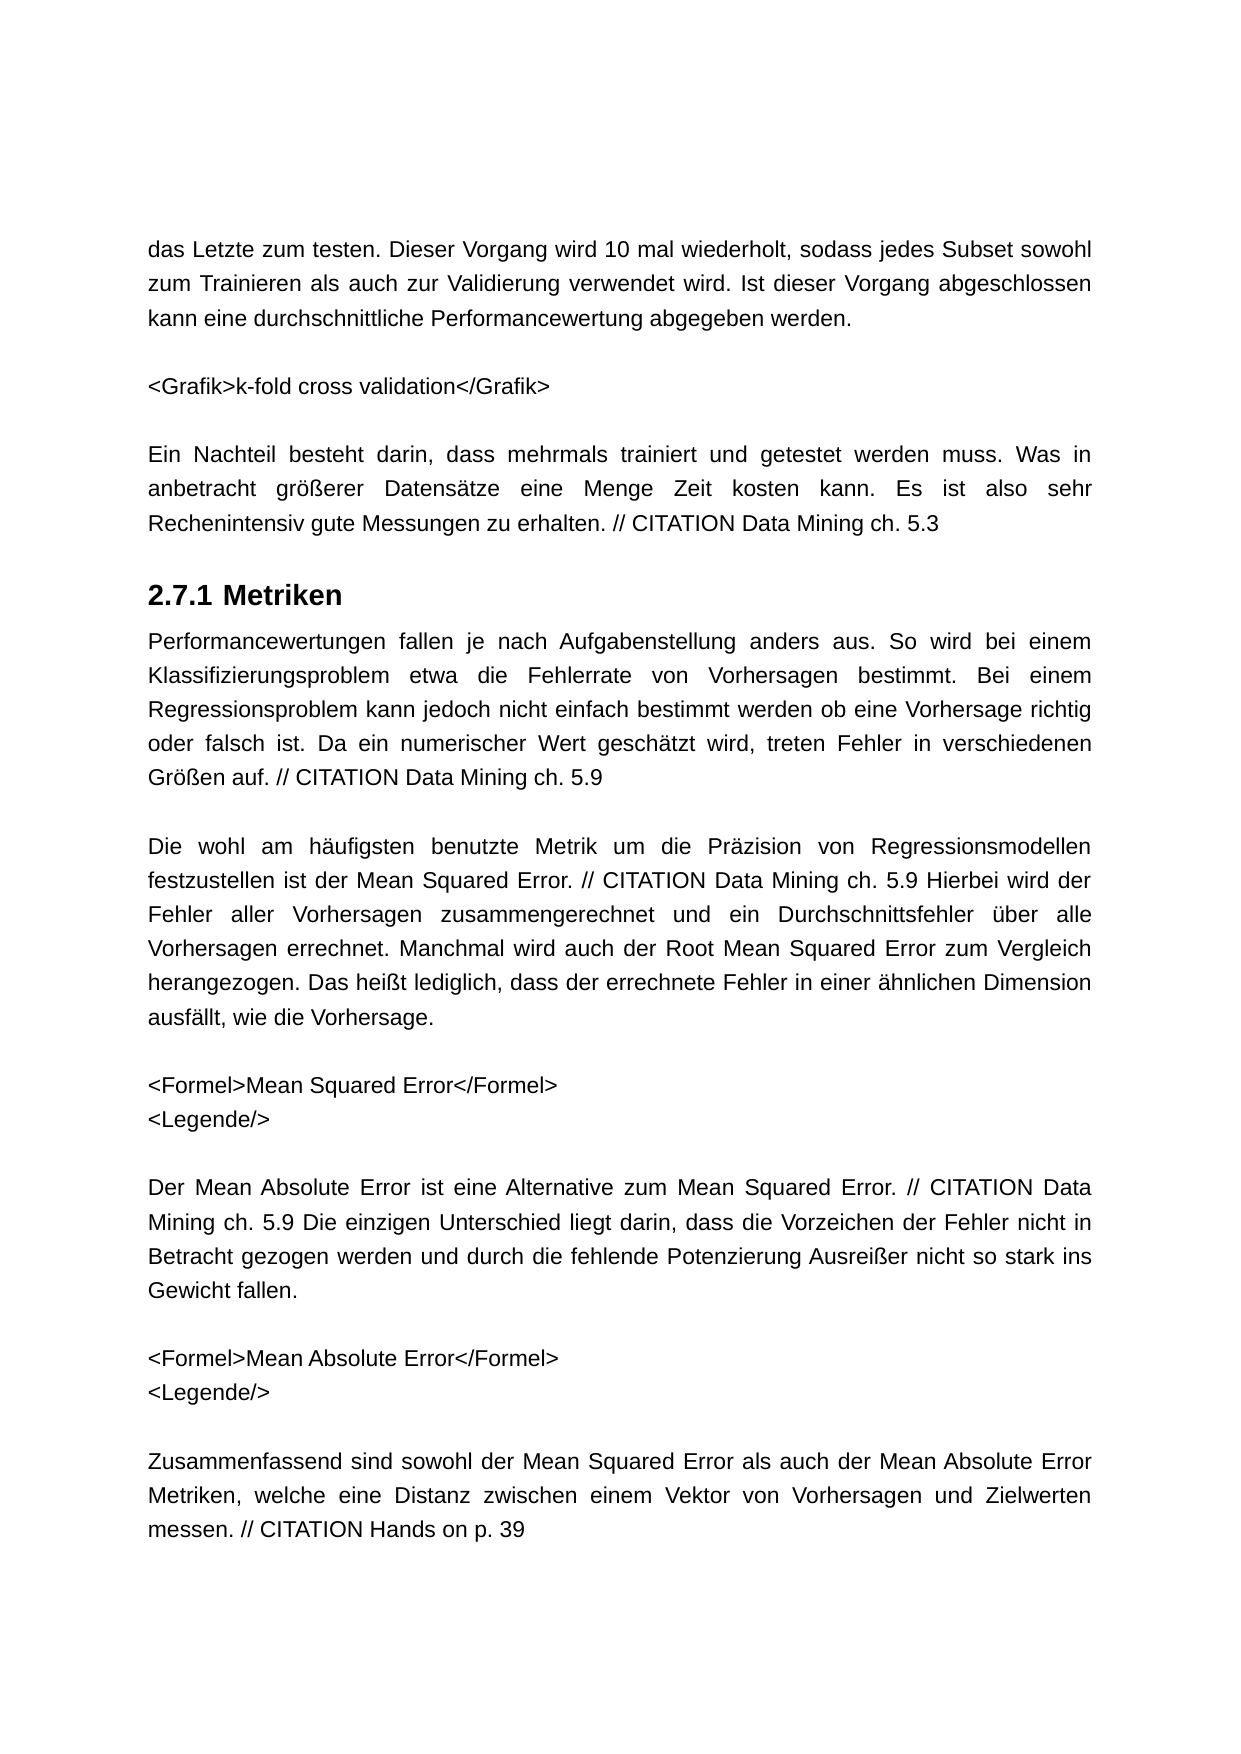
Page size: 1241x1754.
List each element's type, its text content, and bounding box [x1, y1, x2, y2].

subtitle Metriken [148, 578, 1092, 611]
text das Letzte zum testen. Dieser Vorgang wird 10 mal wiederholt, sodass jedes Subset sowohl zum Trainieren als auch zur Validierung verwendet wird. Ist dieser Vorgang abgeschlossen kann eine durchschnittliche Performancewertung abgegeben werden. [148, 236, 1092, 331]
text <Formel>Mean Absolute Error</Formel> [148, 1345, 1092, 1372]
text <Legende/> [148, 1379, 1092, 1406]
text Performancewertungen fallen je nach Aufgabenstellung anders aus. So wird bei einem Klassifizierungsproblem etwa die Fehlerrate von Vorhersagen bestimmt. Bei einem Regressionsproblem kann jedoch nicht einfach bestimmt werden ob eine Vorhersage richtig oder falsch ist. Da ein numerischer Wert geschätzt wird, treten Fehler in verschiedenen Größen auf. // CITATION Data Mining ch. 5.9 [148, 628, 1092, 791]
text Der Mean Absolute Error ist eine Alternative zum Mean Squared Error. // CITATION Data Mining ch. 5.9 Die einzigen Unterschied liegt darin, dass die Vorzeichen der Fehler nicht in Betracht gezogen werden und durch die fehlende Potenzierung Ausreißer nicht so stark ins Gewicht fallen. [148, 1174, 1092, 1303]
text Die wohl am häufigsten benutzte Metrik um die Präzision von Regressionsmodellen festzustellen ist der Mean Squared Error. // CITATION Data Mining ch. 5.9 Hierbei wird der Fehler aller Vorhersagen zusammengerechnet und ein Durchschnittsfehler über alle Vorhersagen errechnet. Manchmal wird auch der Root Mean Squared Error zum Vergleich herangezogen. Das heißt lediglich, dass der errechnete Fehler in einer ähnlichen Dimension ausfällt, wie die Vorhersage. [148, 833, 1092, 1030]
text <Formel>Mean Squared Error</Formel> [148, 1072, 1092, 1098]
text Ein Nachteil besteht darin, dass mehrmals trainiert und getestet werden muss. Was in anbetracht größerer Datensätze eine Menge Zeit kosten kann. Es ist also sehr Rechenintensiv gute Messungen zu erhalten. // CITATION Data Mining ch. 5.3 [148, 441, 1092, 536]
text <Legende/> [148, 1106, 1092, 1132]
text Zusammenfassend sind sowohl der Mean Squared Error als auch der Mean Absolute Error Metriken, welche eine Distanz zwischen einem Vektor von Vorhersagen und Zielwerten messen. // CITATION Hands on p. 39 [148, 1448, 1092, 1542]
text <Grafik>k-fold cross validation</Grafik> [148, 373, 1092, 399]
